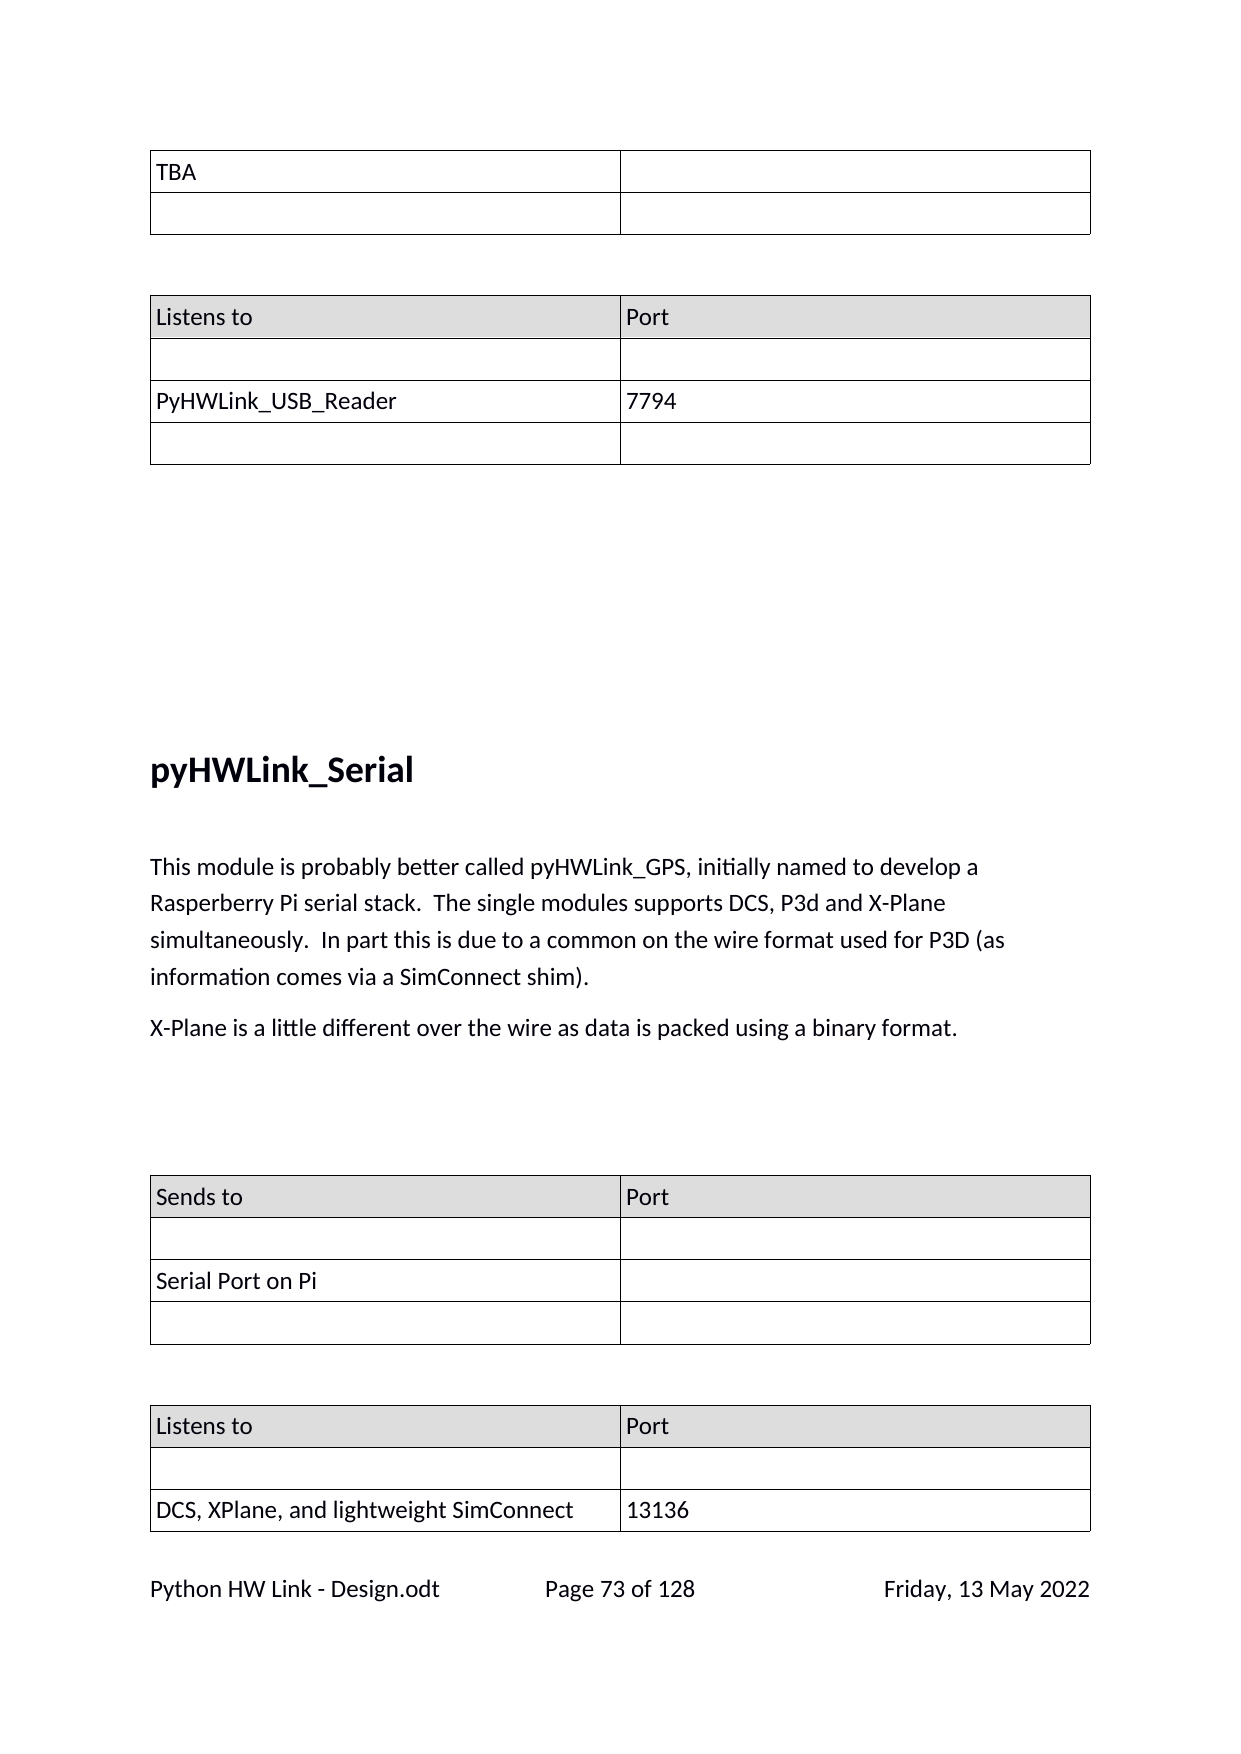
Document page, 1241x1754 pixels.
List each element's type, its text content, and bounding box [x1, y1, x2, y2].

table_cell 13136 [621, 1490, 1090, 1531]
table_cell PyHWLink_USB_Reader [151, 381, 620, 422]
table_header Port [621, 1176, 1090, 1217]
table_cell DCS, XPlane, and lightweight SimConnect [151, 1490, 620, 1531]
table_cell TBA [151, 151, 620, 192]
table_cell [151, 193, 620, 234]
table_cell Serial Port on Pi [151, 1260, 620, 1301]
text This module is probably better called pyHWLink_GPS, initially named to develop a Rasperberry Pi serial stack. The single modules supports DCS, P3d and X-Plane simultaneously. In part this is due to a common on the wire format used for P3D (as information comes via a SimConnect shim). [150, 851, 1090, 991]
table_cell [621, 151, 1090, 192]
table_cell 7794 [621, 381, 1090, 422]
text X-Plane is a little different over the wire as data is packed using a binary format. [150, 1012, 1090, 1042]
subtitle pyHWLink_Serial [150, 746, 1090, 791]
table_cell [621, 1302, 1090, 1343]
table_cell [621, 1260, 1090, 1301]
table_cell [621, 423, 1090, 464]
table_header Sends to [151, 1176, 620, 1217]
table_header Port [621, 1406, 1090, 1447]
table_cell [151, 423, 620, 464]
table_cell [621, 1218, 1090, 1259]
table_cell [151, 1302, 620, 1343]
table_header Listens to [151, 1406, 620, 1447]
table_cell [621, 193, 1090, 234]
table_header Listens to [151, 296, 620, 337]
table_cell [621, 1448, 1090, 1489]
table_cell [151, 1218, 620, 1259]
table_header Port [621, 296, 1090, 337]
table_cell [151, 1448, 620, 1489]
table_cell [621, 339, 1090, 379]
table_cell [151, 339, 620, 379]
